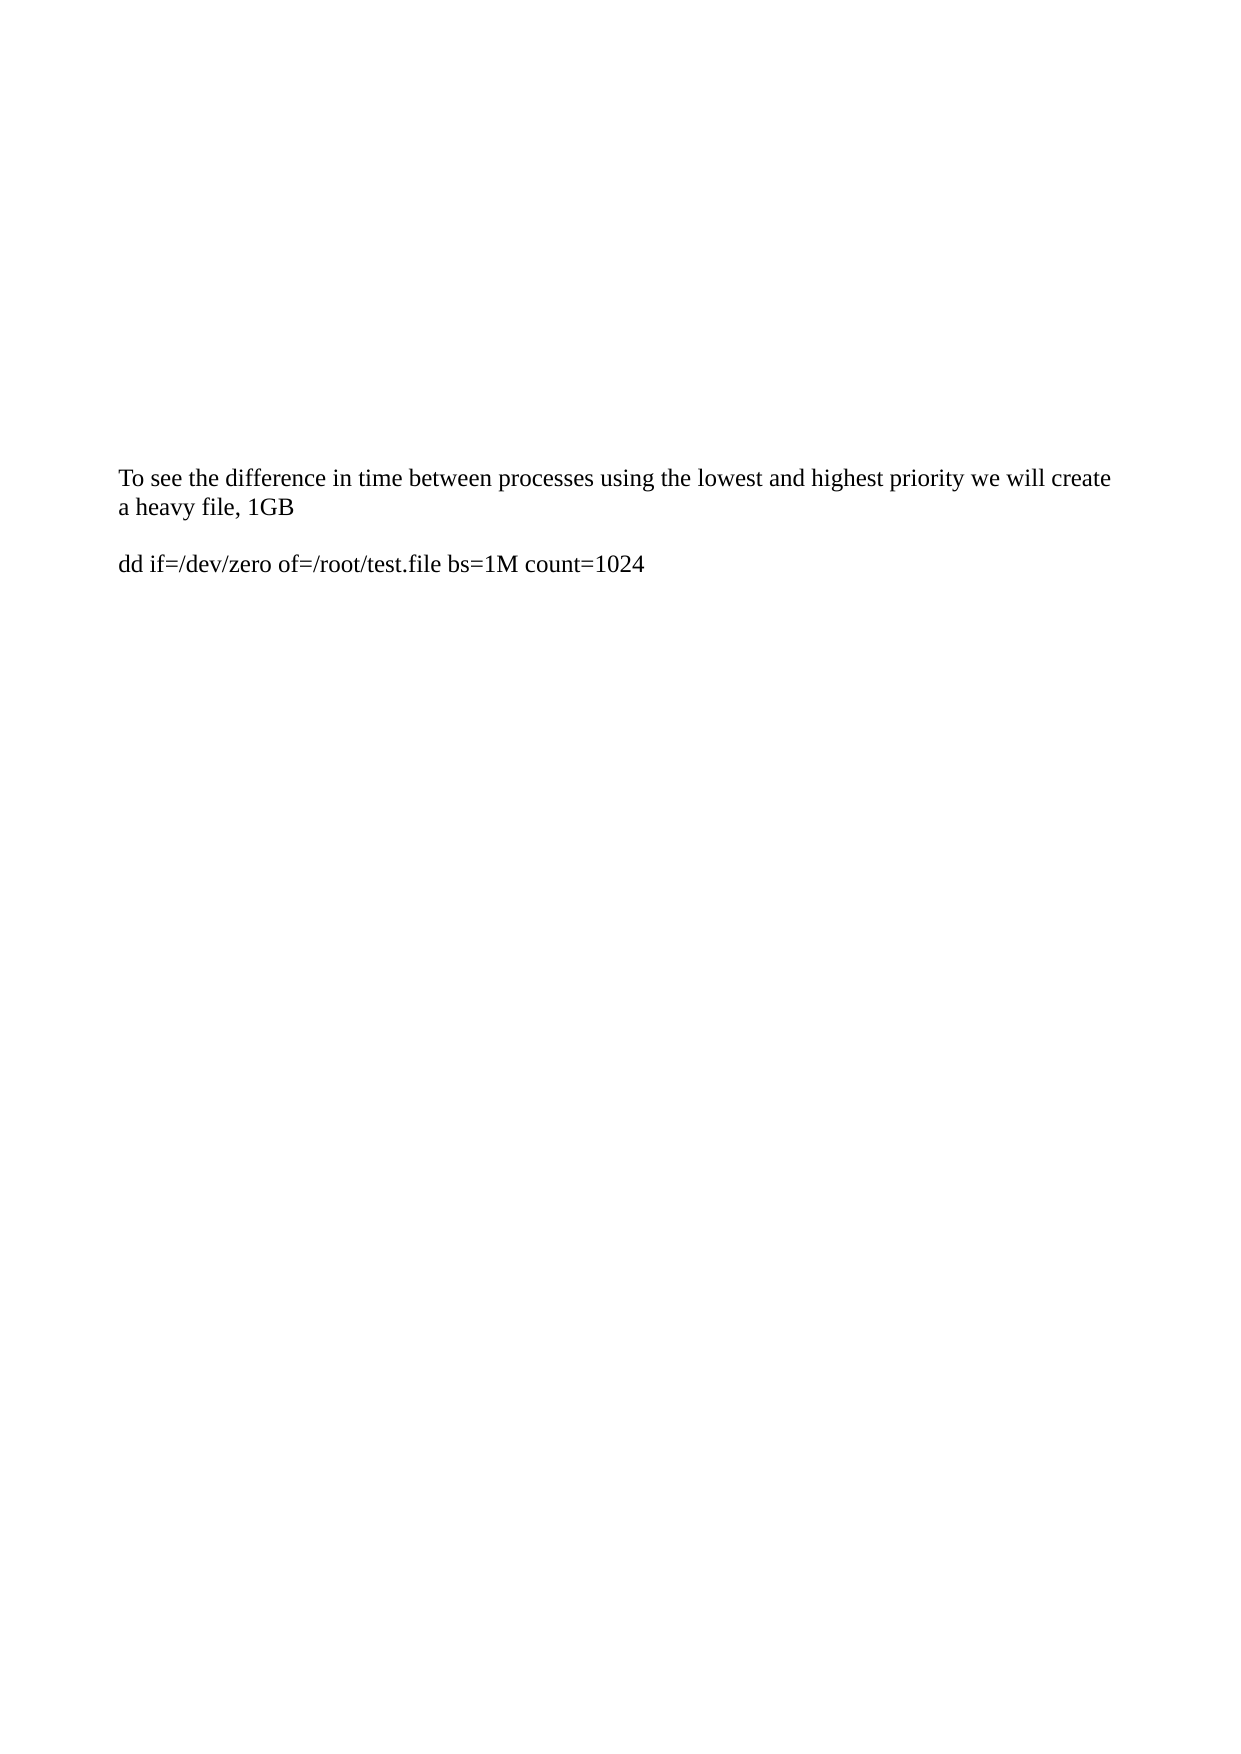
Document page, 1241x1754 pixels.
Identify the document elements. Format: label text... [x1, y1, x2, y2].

text To see the difference in time between processes using the lowest and highest priority we will create a heavy file, 1GB [118, 463, 1122, 521]
text dd if=/dev/zero of=/root/test.file bs=1M count=1024 [118, 549, 1122, 578]
